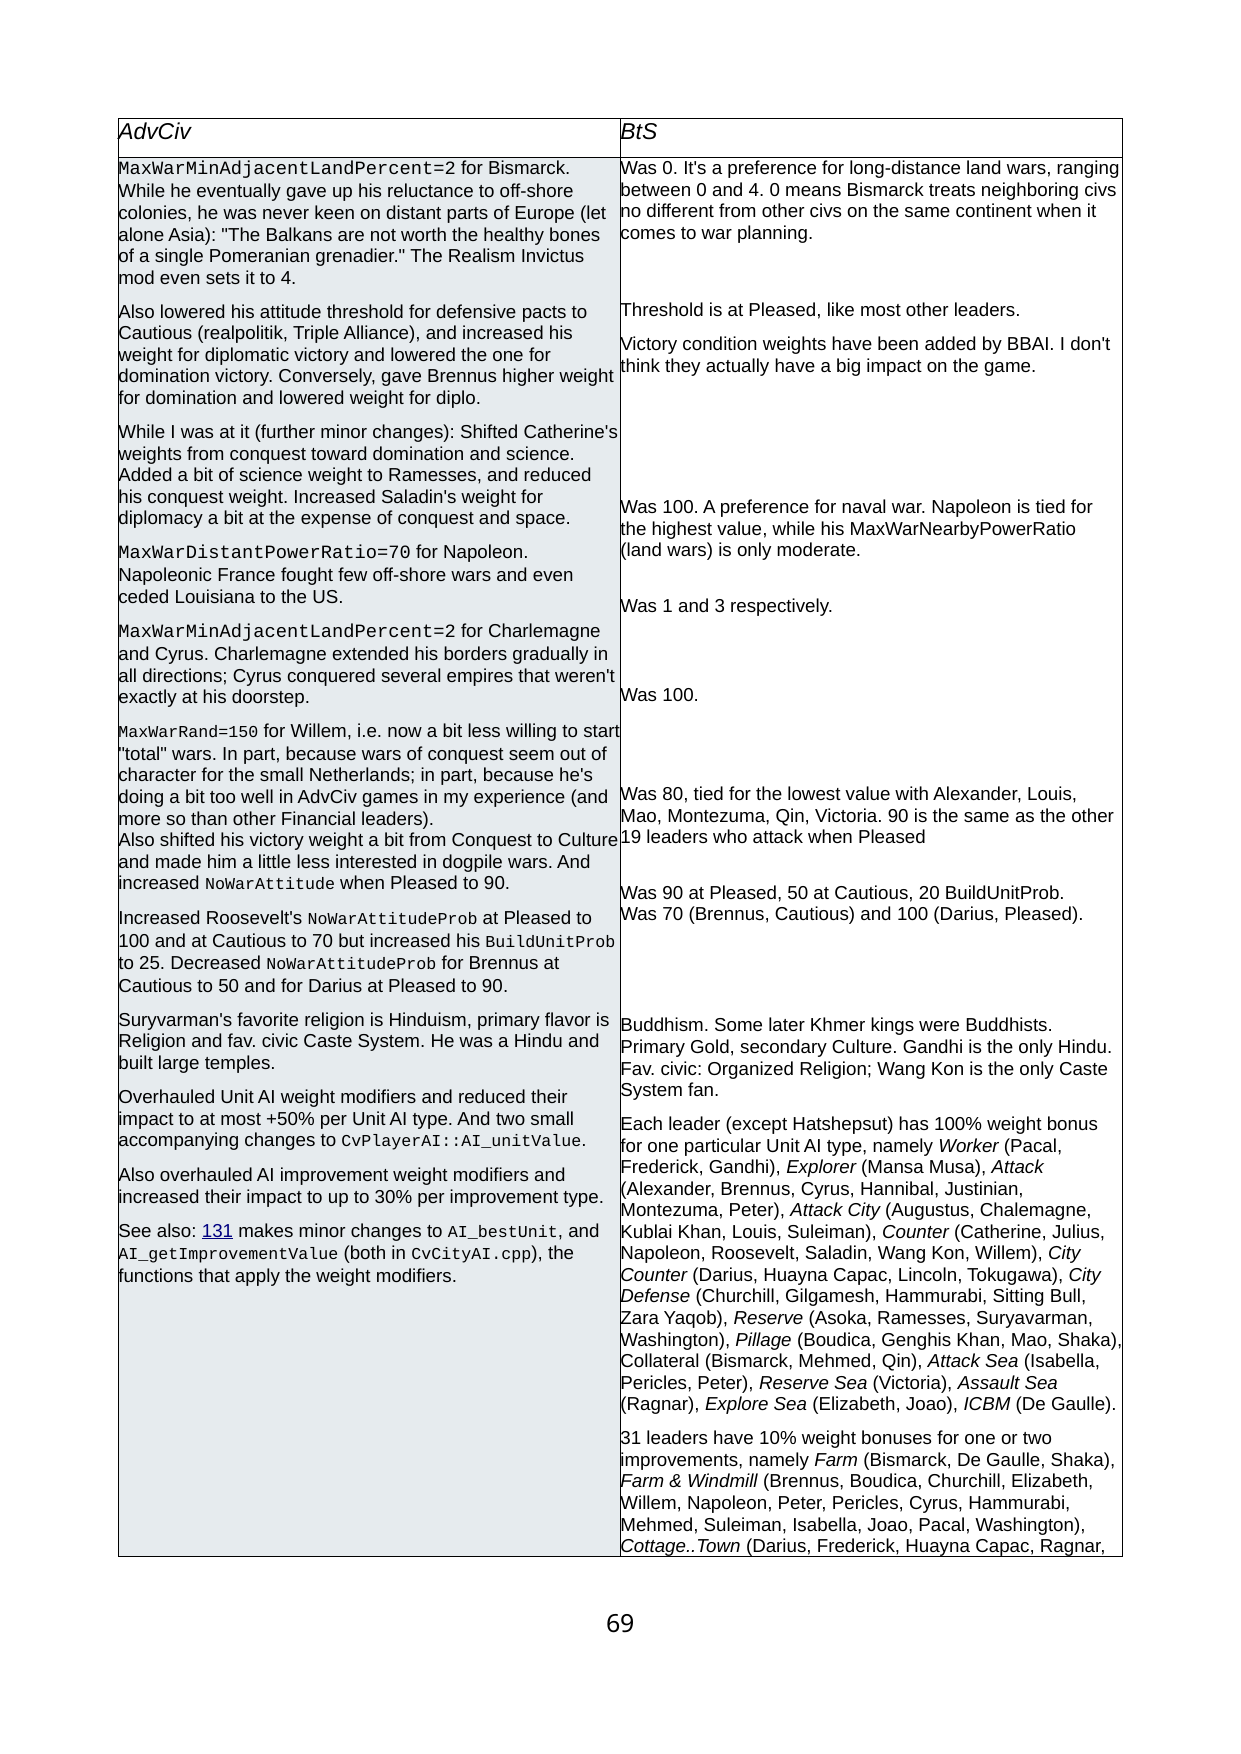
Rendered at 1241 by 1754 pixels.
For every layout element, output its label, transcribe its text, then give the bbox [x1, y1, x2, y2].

table_cell BtS [621, 119, 1122, 157]
table_cell Was 0. It's a preference for long-distance land wars, ranging between 0 and 4. 0 means Bismarck treats neighboring civs no different from other civs on the same continent when it comes to war planning. Threshold is at Pleased, like most other leaders. Victory condition weights have been added by BBAI. I don't think they actually have a big impact on the game. Was 100. A preference for naval war. Napoleon is tied for the highest value, while his MaxWarNearbyPowerRatio (land wars) is only moderate. Was 1 and 3 respectively. Was 100. Was 80, tied for the lowest value with Alexander, Louis, Mao, Montezuma, Qin, Victoria. 90 is the same as the other 19 leaders who attack when Pleased Was 90 at Pleased, 50 at Cautious, 20 BuildUnitProb. Was 70 (Brennus, Cautious) and 100 (Darius, Pleased). Buddhism. Some later Khmer kings were Buddhists. Primary Gold, secondary Culture. Gandhi is the only Hindu. Fav. civic: Organized Religion; Wang Kon is the only Caste System fan. Each leader (except Hatshepsut) has 100% weight bonus for one particular Unit AI type, namely Worker (Pacal, Frederick, Gandhi), Explorer (Mansa Musa), Attack (Alexander, Brennus, Cyrus, Hannibal, Justinian, Montezuma, Peter), Attack City (Augustus, Chalemagne, Kublai Khan, Louis, Suleiman), Counter (Catherine, Julius, Napoleon, Roosevelt, Saladin, Wang Kon, Willem), City Counter (Darius, Huayna Capac, Lincoln, Tokugawa), City Defense (Churchill, Gilgamesh, Hammurabi, Sitting Bull, Zara Yaqob), Reserve (Asoka, Ramesses, Suryavarman, Washington), Pillage (Boudica, Genghis Khan, Mao, Shaka), Collateral (Bismarck, Mehmed, Qin), Attack Sea (Isabella, Pericles, Peter), Reserve Sea (Victoria), Assault Sea (Ragnar), Explore Sea (Elizabeth, Joao), ICBM (De Gaulle). 31 leaders have 10% weight bonuses for one or two improvements, namely Farm (Bismarck, De Gaulle, Shaka), Farm & Windmill (Brennus, Boudica, Churchill, Elizabeth, Willem, Napoleon, Peter, Pericles, Cyrus, Hammurabi, Mehmed, Suleiman, Isabella, Joao, Pacal, Washington), Cottage..Town (Darius, Frederick, Huayna Capac, Ragnar, [621, 158, 1122, 1556]
table_cell AdvCiv [119, 119, 620, 157]
table_cell MaxWarMinAdjacentLandPercent=2 for Bismarck. While he eventually gave up his reluctance to off-shore colonies, he was never keen on distant parts of Europe (let alone Asia): "The Balkans are not worth the healthy bones of a single Pomeranian grenadier." The Realism Invictus mod even sets it to 4. Also lowered his attitude threshold for defensive pacts to Cautious (realpolitik, Triple Alliance), and increased his weight for diplomatic victory and lowered the one for domination victory. Conversely, gave Brennus higher weight for domination and lowered weight for diplo. While I was at it (further minor changes): Shifted Catherine's weights from conquest toward domination and science. Added a bit of science weight to Ramesses, and reduced his conquest weight. Increased Saladin's weight for diplomacy a bit at the expense of conquest and space. MaxWarDistantPowerRatio=70 for Napoleon. Napoleonic France fought few off-shore wars and even ceded Louisiana to the US. MaxWarMinAdjacentLandPercent=2 for Charlemagne and Cyrus. Charlemagne extended his borders gradually in all directions; Cyrus conquered several empires that weren't exactly at his doorstep. MaxWarRand=150 for Willem, i.e. now a bit less willing to start "total" wars. In part, because wars of conquest seem out of character for the small Netherlands; in part, because he's doing a bit too well in AdvCiv games in my experience (and more so than other Financial leaders). Also shifted his victory weight a bit from Conquest to Culture and made him a little less interested in dogpile wars. And increased NoWarAttitude when Pleased to 90. Increased Roosevelt's NoWarAttitudeProb at Pleased to 100 and at Cautious to 70 but increased his Build­UnitProb to 25. Decreased NoWarAttitudeProb for Brennus at Cautious to 50 and for Darius at Pleased to 90. Suryvarman's favorite religion is Hinduism, primary flavor is Religion and fav. civic Caste System. He was a Hindu and built large temples. Overhauled Unit AI weight modifiers and reduced their impact to at most +50% per Unit AI type. And two small accompanying changes to CvPlayerAI::AI_unitValue. Also overhauled AI improvement weight modifiers and increased their impact to up to 30% per improvement type. See also: 131 makes minor changes to AI_bestUnit, and AI_getImprovementValue (both in CvCityAI.cpp), the functions that apply the weight modifiers. [119, 158, 620, 1556]
